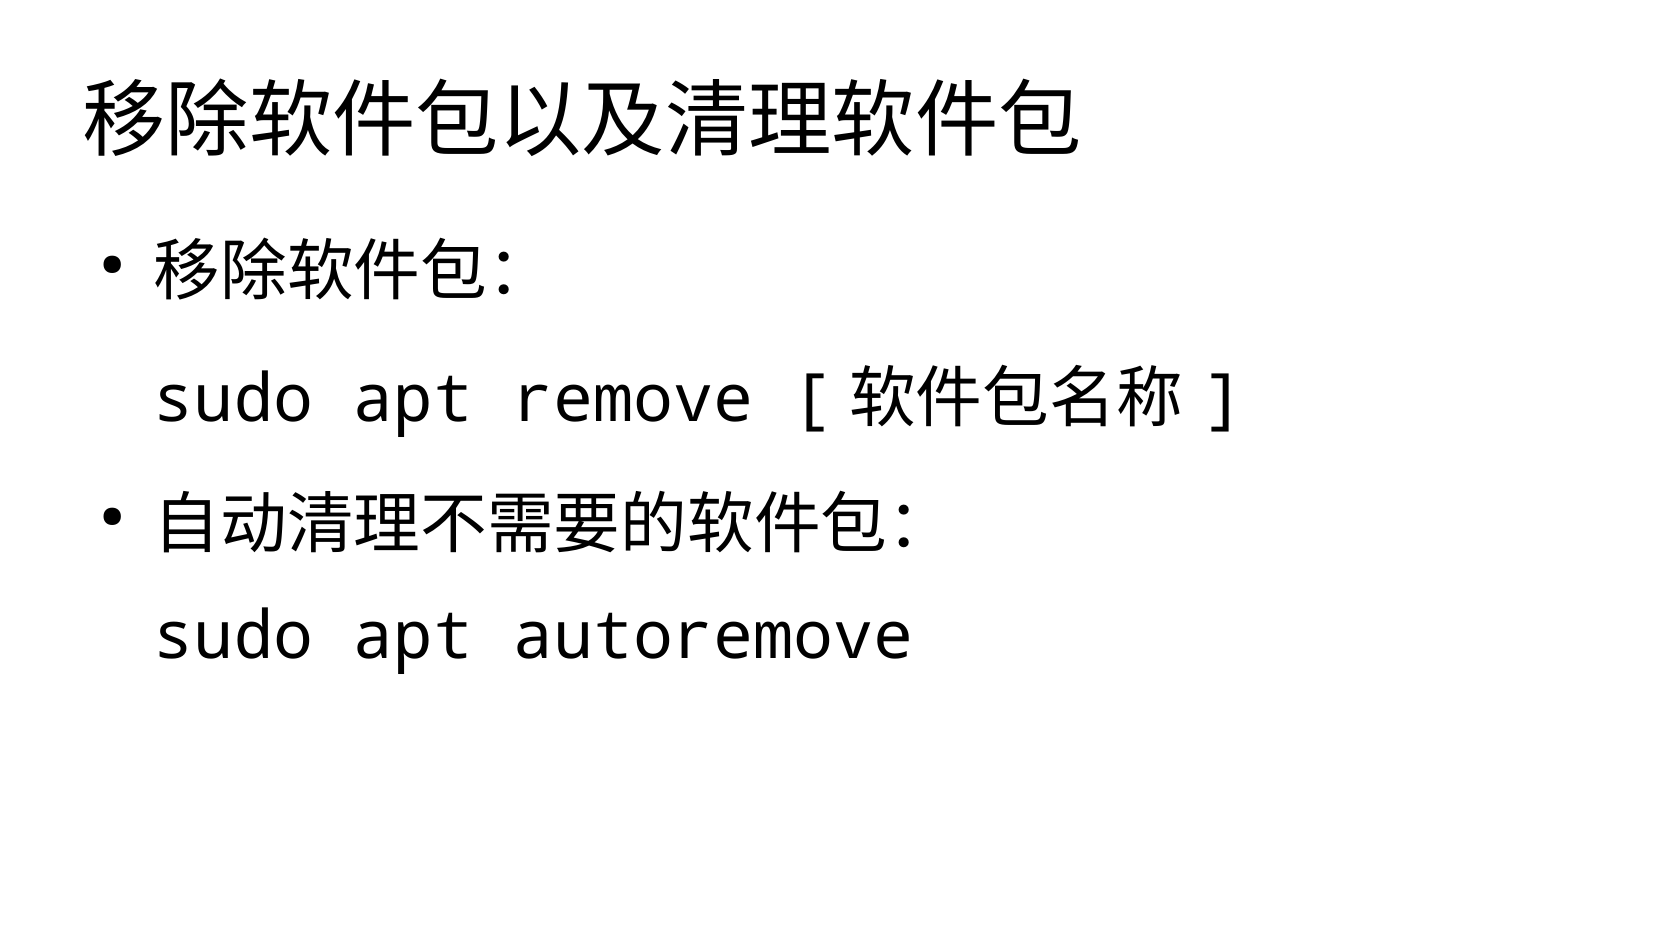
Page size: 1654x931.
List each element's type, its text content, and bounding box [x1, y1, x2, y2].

list 移除软件包： sudo apt remove [软件包名称] 自动清理不需要的软件包： sudo apt autoremove [82, 217, 1571, 758]
title 移除软件包以及清理软件包 [82, 37, 1571, 189]
